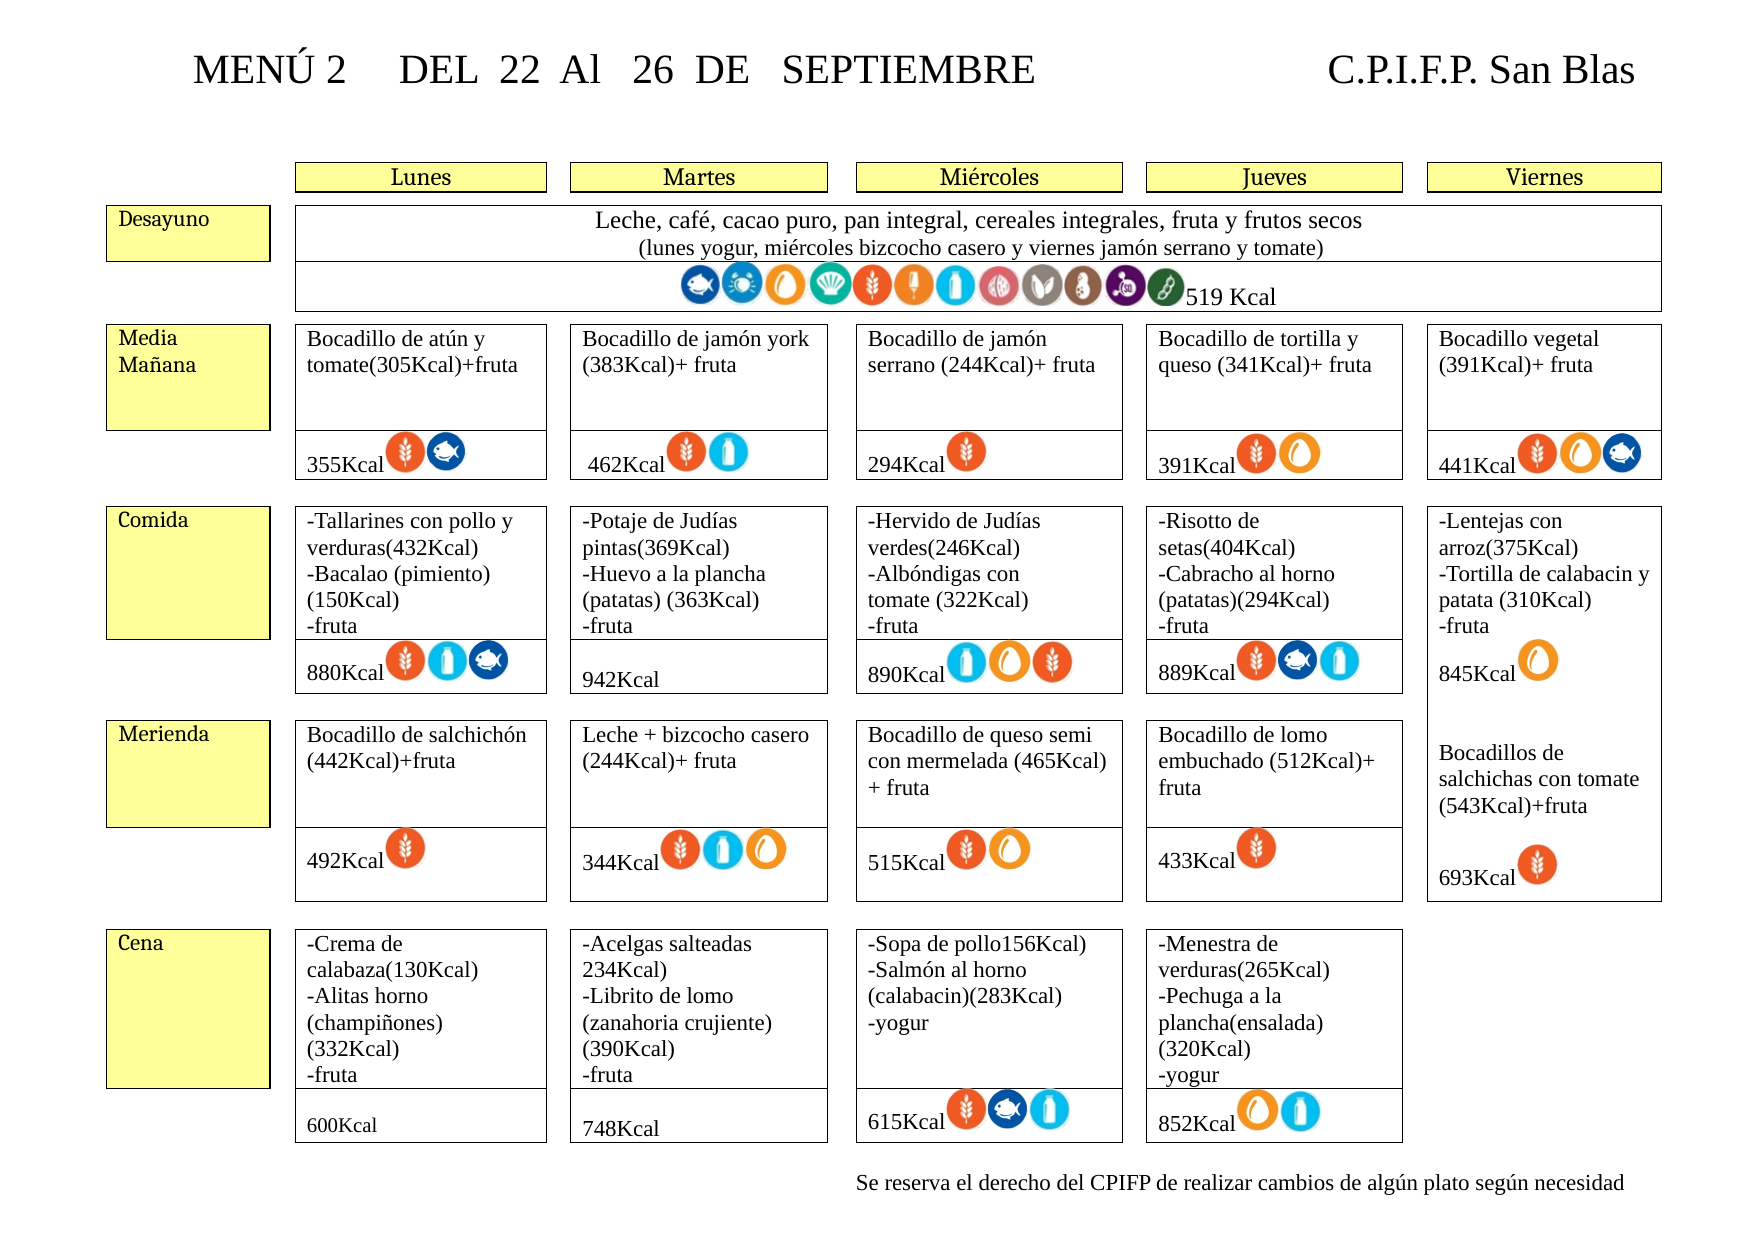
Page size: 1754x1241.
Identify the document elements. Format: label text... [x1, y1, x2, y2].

table_cell [571, 902, 827, 929]
picture [1235, 827, 1278, 869]
table_cell [1123, 720, 1146, 827]
table_cell [1123, 506, 1146, 639]
table_cell Comida [107, 507, 269, 639]
picture [945, 639, 1074, 683]
table_cell Bocadillo de atún y tomate(305Kcal)+fruta [296, 325, 546, 430]
table_cell [295, 902, 546, 929]
table_cell -Tallarines con pollo y verduras(432Kcal) -Bacalao (pimiento)(150Kcal) -fruta [296, 507, 546, 639]
table_cell [827, 479, 856, 506]
table_cell [1123, 639, 1146, 693]
picture [384, 431, 467, 473]
table_cell Desayuno [107, 206, 269, 261]
table_cell -Acelgas salteadas 234Kcal) -Librito de lomo (zanahoria crujiente) (390Kcal) -fruta [571, 930, 827, 1088]
table_cell [546, 693, 571, 720]
table_cell [1403, 929, 1427, 1088]
table_cell [270, 1088, 295, 1142]
table_cell [1123, 430, 1146, 479]
table_cell Bocadillo de jamón serrano (244Kcal)+ fruta [857, 325, 1122, 430]
table_cell [270, 901, 295, 929]
table_cell [828, 1088, 856, 1142]
table_cell 748Kcal [571, 1089, 827, 1142]
table_cell [295, 480, 546, 506]
table_header [547, 162, 570, 191]
table_cell 889Kcal [1147, 640, 1402, 693]
table_cell 880Kcal [296, 640, 546, 693]
table_cell 344Kcal [571, 828, 827, 901]
table_header Lunes [296, 163, 546, 191]
table_cell [546, 312, 571, 324]
table_cell [1403, 312, 1427, 324]
table_cell [270, 311, 295, 324]
table_cell [1123, 827, 1146, 901]
picture [1516, 431, 1643, 474]
table_cell 852Kcal [1147, 1089, 1402, 1142]
table_cell [1403, 506, 1427, 639]
table_cell Leche, café, cacao puro, pan integral, cereales integrales, fruta y frutos secos (lunes yogur, miércoles bizcocho casero y viernes jamón serrano y tomate) [296, 206, 1661, 261]
table_cell [547, 929, 570, 1088]
table_cell [1403, 901, 1427, 929]
table_cell [546, 191, 571, 204]
table_cell [828, 506, 856, 639]
picture [730, 273, 755, 293]
table_cell [571, 480, 827, 506]
picture [680, 261, 1186, 306]
table_cell [1123, 929, 1146, 1088]
table_cell Merienda [107, 721, 269, 827]
table_cell [856, 312, 1122, 324]
table_cell [1403, 479, 1427, 506]
table_cell [1122, 479, 1147, 506]
table_cell [1427, 1088, 1662, 1142]
table_cell [107, 901, 270, 929]
table_cell [271, 324, 295, 430]
table_cell -Risotto de setas(404Kcal) -Cabracho al horno (patatas)(294Kcal) -fruta [1147, 507, 1402, 639]
picture [665, 431, 750, 472]
table_cell Bocadillo de lomo embuchado (512Kcal)+ fruta [1147, 721, 1402, 827]
table_cell [1122, 901, 1147, 929]
table_cell [828, 324, 856, 430]
table_cell [270, 693, 295, 720]
picture [1516, 638, 1560, 682]
table_cell Media Mañana [107, 325, 269, 430]
table_cell [547, 720, 570, 827]
table_cell [547, 827, 570, 901]
table_cell [270, 827, 295, 901]
table_cell [856, 694, 1122, 720]
table_cell [547, 430, 570, 479]
table_header [1123, 162, 1146, 191]
table_cell [856, 902, 1122, 929]
table_cell Cena [107, 930, 269, 1088]
table_cell 441Kcal [1428, 431, 1661, 479]
table_cell 890Kcal [857, 640, 1122, 693]
table_cell [107, 640, 270, 693]
table_cell [1403, 827, 1427, 901]
table_cell [856, 480, 1122, 506]
table_cell [1123, 1088, 1146, 1142]
table_header [107, 162, 270, 191]
table_cell [270, 479, 295, 506]
table_cell -Hervido de Judías verdes(246Kcal) -Albóndigas con tomate (322Kcal) -fruta [857, 507, 1122, 639]
table_header Viernes [1428, 163, 1661, 191]
table_cell 615Kcal [857, 1089, 1122, 1142]
table_cell [571, 694, 827, 720]
picture [384, 639, 510, 681]
table_cell [1147, 480, 1403, 506]
table_header [1403, 162, 1427, 191]
picture [945, 827, 1032, 870]
table_cell [1403, 1088, 1427, 1142]
table_cell [547, 506, 570, 639]
table_cell [828, 639, 856, 693]
table_cell [271, 205, 295, 261]
table_cell 391Kcal [1147, 431, 1402, 479]
table_cell [107, 828, 270, 901]
table_header Jueves [1147, 163, 1402, 191]
table_cell [1403, 430, 1427, 479]
table_cell [856, 193, 1122, 204]
table_cell [828, 720, 856, 827]
table_cell [1427, 929, 1662, 1088]
table_cell [546, 901, 571, 929]
table_cell 433Kcal [1147, 828, 1402, 901]
table_cell [295, 193, 546, 204]
picture [1235, 639, 1361, 681]
table_cell [107, 1089, 270, 1142]
table_cell [1122, 312, 1147, 324]
table_cell -Lentejas con arroz(375Kcal) -Tortilla de calabacin y patata (310Kcal) -fruta 845Kcal Bocadillos de salchichas con tomate (543Kcal)+fruta 693Kcal [1428, 507, 1661, 901]
table_cell [295, 694, 546, 720]
table_cell [107, 262, 270, 311]
table_cell 462Kcal [571, 431, 827, 479]
table_cell [295, 312, 546, 324]
table_cell [270, 639, 295, 693]
table_cell [1123, 324, 1146, 430]
table_cell [1147, 694, 1403, 720]
table_cell 294Kcal [857, 431, 1122, 479]
picture [384, 827, 427, 869]
table_cell [271, 506, 295, 639]
table_cell [270, 191, 295, 204]
table_cell [1427, 480, 1662, 506]
table_cell [828, 430, 856, 479]
table_cell [107, 693, 270, 720]
table_cell [1403, 324, 1427, 430]
table_cell [1427, 193, 1662, 204]
table_cell [1403, 639, 1427, 693]
table_cell 355Kcal [296, 431, 546, 479]
table_cell [1403, 720, 1427, 827]
table_cell [827, 901, 856, 929]
table_cell [107, 191, 270, 204]
table_header [828, 162, 856, 191]
table_cell [827, 191, 856, 204]
table_cell -Sopa de pollo156Kcal) -Salmón al horno (calabacin)(283Kcal) -yogur [857, 930, 1122, 1088]
table_cell [1122, 693, 1147, 720]
table_cell [271, 720, 295, 827]
table_cell [107, 479, 270, 506]
table_cell 600Kcal [296, 1089, 546, 1142]
table_cell Bocadillo de salchichón (442Kcal)+fruta [296, 721, 546, 827]
table_cell [571, 193, 827, 204]
table_cell -Crema de calabaza(130Kcal) -Alitas horno (champiñones)(332Kcal) -fruta [296, 930, 546, 1088]
picture [945, 431, 988, 472]
table_cell [1403, 693, 1427, 720]
table_cell Bocadillo vegetal (391Kcal)+ fruta [1428, 325, 1661, 430]
table_cell Bocadillo de queso semi con mermelada (465Kcal)+ fruta [857, 721, 1122, 827]
table_cell [1122, 191, 1147, 204]
table_cell 492Kcal [296, 828, 546, 901]
table_header [270, 162, 295, 191]
text Se reserva el derecho del CPIFP de realizar cambios de algún plato según necesidad [118, 1169, 1636, 1195]
table_cell 515Kcal [857, 828, 1122, 901]
table_cell [270, 430, 295, 479]
table_cell -Menestra de verduras(265Kcal) -Pechuga a la plancha(ensalada) (320Kcal) -yogur [1147, 930, 1402, 1088]
table_cell 519 Kcal [296, 262, 1661, 311]
table_cell [1427, 312, 1662, 324]
table_cell [107, 431, 270, 479]
picture [1235, 1088, 1322, 1132]
picture [1235, 431, 1322, 474]
table_cell [547, 1088, 570, 1142]
table_cell [1427, 902, 1662, 929]
table_cell 942Kcal [571, 640, 827, 693]
table_cell -Potaje de Judías pintas(369Kcal) -Huevo a la plancha (patatas) (363Kcal) -fruta [571, 507, 827, 639]
table_cell [828, 929, 856, 1088]
table_cell [270, 261, 295, 311]
picture [1516, 844, 1559, 885]
table_cell [1147, 193, 1403, 204]
table_cell [1147, 312, 1403, 324]
table_cell Bocadillo de tortilla y queso (341Kcal)+ fruta [1147, 325, 1402, 430]
table_cell [828, 827, 856, 901]
table_cell [547, 324, 570, 430]
table_cell [546, 479, 571, 506]
table_cell [827, 693, 856, 720]
table_cell [107, 311, 270, 324]
table_cell Leche + bizcocho casero (244Kcal)+ fruta [571, 721, 827, 827]
table_cell [547, 639, 570, 693]
text MENÚ 2 DEL 22 Al 26 DE SEPTIEMBRE C.P.I.F.P. San Blas [118, 44, 1636, 92]
table_header Martes [571, 163, 827, 191]
table_cell [271, 929, 295, 1088]
table_cell [1147, 902, 1403, 929]
table_cell Bocadillo de jamón york (383Kcal)+ fruta [571, 325, 827, 430]
table_cell [571, 312, 827, 324]
picture [659, 827, 788, 870]
picture [945, 1088, 1071, 1130]
table_header Miércoles [857, 163, 1122, 191]
table_cell [1403, 191, 1427, 204]
table_cell [827, 312, 856, 324]
